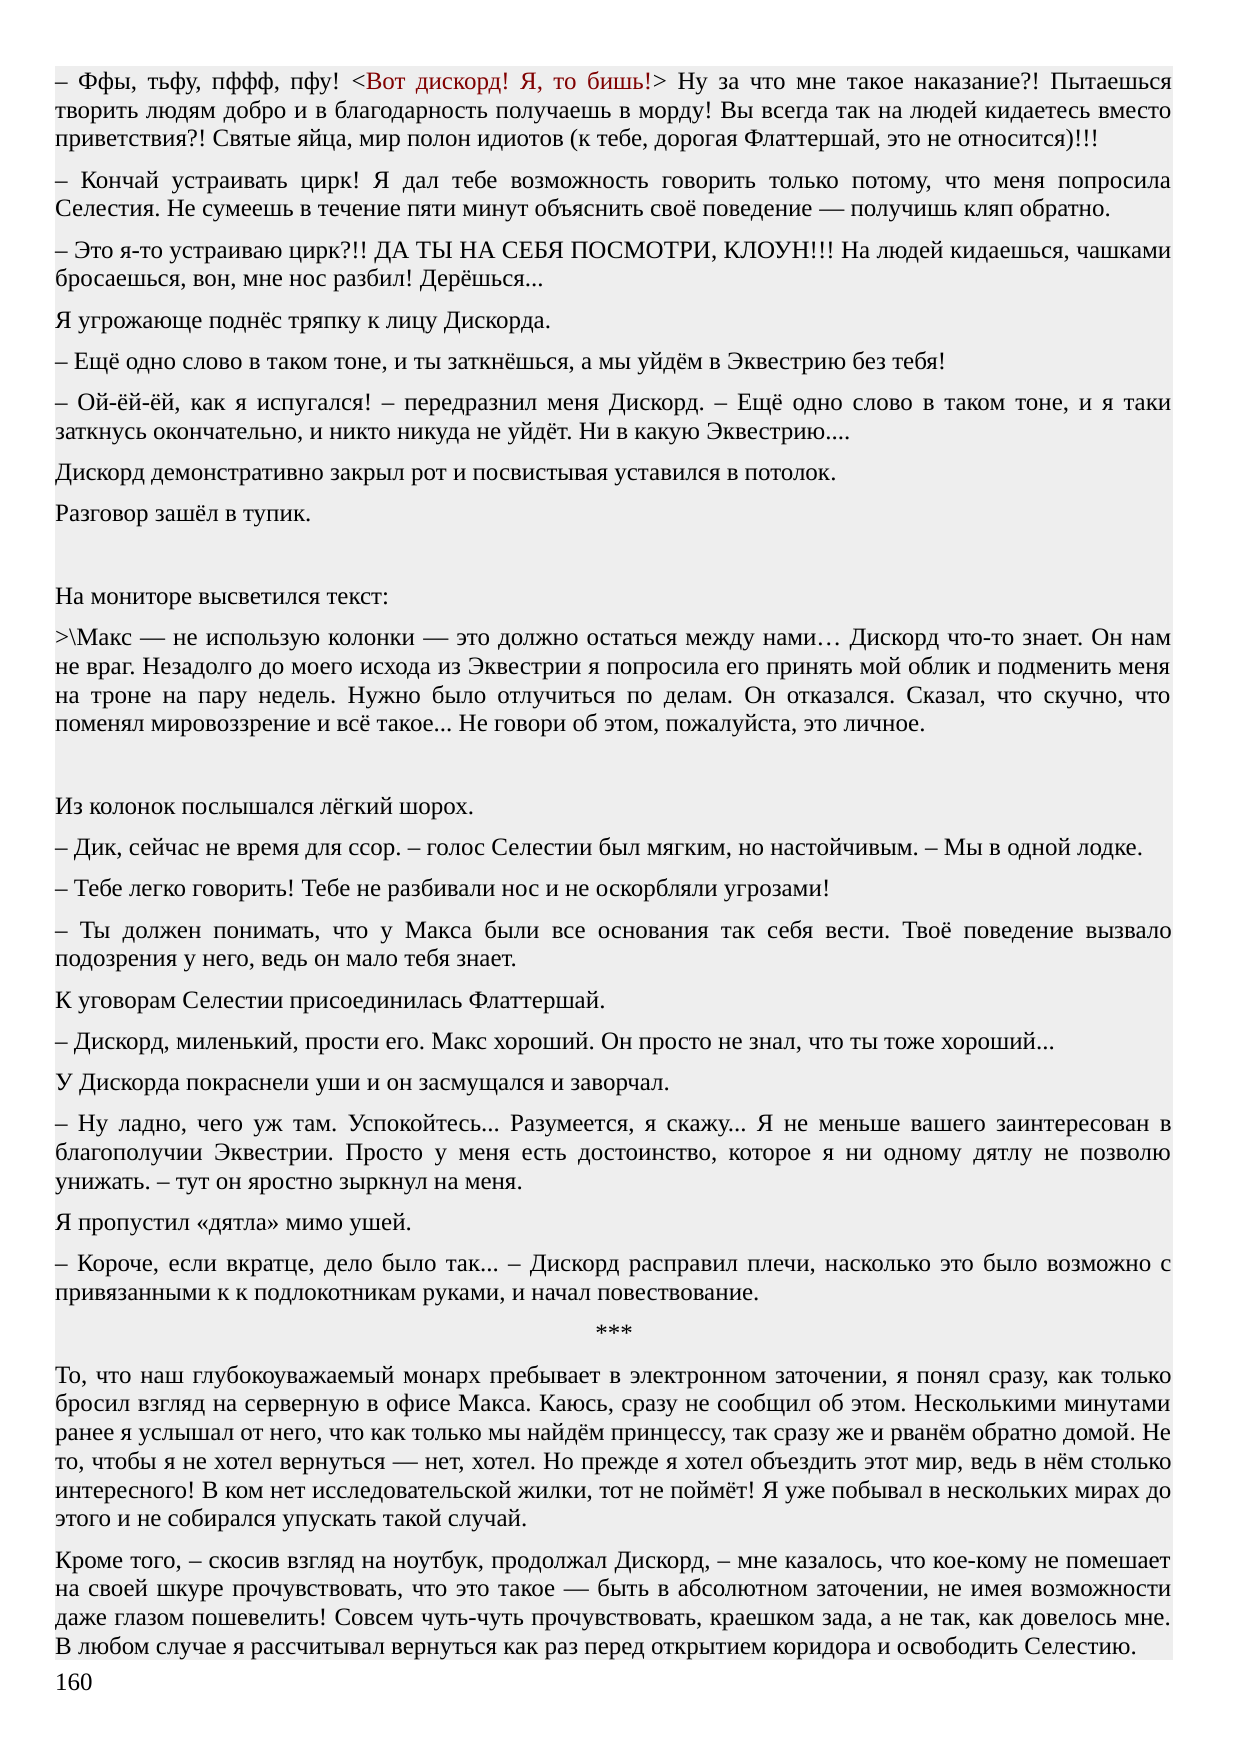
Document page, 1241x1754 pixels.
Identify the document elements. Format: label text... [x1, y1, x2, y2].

text – Короче, если вкратце, дело было так... – Дискорд расправил плечи, насколько это было возможно с привязанными к к подлокотникам руками, и начал повествование. [55, 1248, 1173, 1306]
text – Ффы, тьфу, пффф, пфу! <Вот дискорд! Я, то бишь!> Ну за что мне такое наказание?! Пытаешься творить людям добро и в благодарность получаешь в морду! Вы всегда так на людей кидаетесь вместо приветствия?! Святые яйца, мир полон идиотов (к тебе, дорогая Флаттершай, это не относится)!!! [55, 66, 1173, 152]
text – Дискорд, миленький, прости его. Макс хороший. Он просто не знал, что ты тоже хороший... [55, 1026, 1173, 1055]
text *** [55, 1318, 1173, 1347]
text Я угрожающе поднёс тряпку к лицу Дискорда. [55, 305, 1173, 333]
text К уговорам Селестии присоединилась Флаттершай. [55, 985, 1173, 1013]
text Из колонок послышался лёгкий шорох. [55, 791, 1173, 820]
text Дискорд демонстративно закрыл рот и посвистывая уставился в потолок. [55, 457, 1173, 486]
text – Кончай устраивать цирк! Я дал тебе возможность говорить только потому, что меня попросила Селестия. Не сумеешь в течение пяти минут объяснить своё поведение — получишь кляп обратно. [55, 165, 1173, 222]
text – Ты должен понимать, что у Макса были все основания так себя вести. Твоё поведение вызвало подозрения у него, ведь он мало тебя знает. [55, 915, 1173, 972]
text – Ну ладно, чего уж там. Успокойтесь... Разумеется, я скажу... Я не меньше вашего заинтересован в благополучии Эквестрии. Просто у меня есть достоинство, которое я ни одному дятлу не позволю унижать. – тут он яростно зыркнул на меня. [55, 1108, 1173, 1195]
text – Это я-то устраиваю цирк?!! ДА ТЫ НА СЕБЯ ПОСМОТРИ, КЛОУН!!! На людей кидаешься, чашками бросаешься, вон, мне нос разбил! Дерёшься... [55, 235, 1173, 292]
text – Ещё одно слово в таком тоне, и ты заткнёшься, а мы уйдём в Эквестрию без тебя! [55, 346, 1173, 375]
text На мониторе высветился текст: [55, 581, 1173, 610]
text То, что наш глубокоуважаемый монарх пребывает в электронном заточении, я понял сразу, как только бросил взгляд на серверную в офисе Макса. Каюсь, сразу не сообщил об этом. Несколькими минутами ранее я услышал от него, что как только мы найдём принцессу, так сразу же и рванём обратно домой. Не то, чтобы я не хотел вернуться — нет, хотел. Но прежде я хотел объездить этот мир, ведь в нём столько интересного! В ком нет исследовательской жилки, тот не поймёт! Я уже побывал в нескольких мирах до этого и не собирался упускать такой случай. [55, 1360, 1173, 1532]
text – Дик, сейчас не время для ссор. – голос Селестии был мягким, но настойчивым. – Мы в одной лодке. [55, 832, 1173, 861]
text Разговор зашёл в тупик. [55, 498, 1173, 527]
text У Дискорда покраснели уши и он засмущался и заворчал. [55, 1067, 1173, 1096]
text >\Макс — не использую колонки — это должно остаться между нами… Дискорд что-то знает. Он нам не враг. Незадолго до моего исхода из Эквестрии я попросила его принять мой облик и подменить меня на троне на пару недель. Нужно было отлучиться по делам. Он отказался. Сказал, что скучно, что поменял мировоззрение и всё такое... Не говори об этом, пожалуйста, это личное. [55, 622, 1173, 737]
text – Ой-ёй-ёй, как я испугался! – передразнил меня Дискорд. – Ещё одно слово в таком тоне, и я таки заткнусь окончательно, и никто никуда не уйдёт. Ни в какую Эквестрию.... [55, 387, 1173, 445]
text Кроме того, – скосив взгляд на ноутбук, продолжал Дискорд, – мне казалось, что кое-кому не помешает на своей шкуре прочувствовать, что это такое — быть в абсолютном заточении, не имея возможности даже глазом пошевелить! Совсем чуть-чуть прочувствовать, краешком зада, а не так, как довелось мне. В любом случае я рассчитывал вернуться как раз перед открытием коридора и освободить Селестию. [55, 1545, 1173, 1660]
text Я пропустил «дятла» мимо ушей. [55, 1207, 1173, 1236]
text – Тебе легко говорить! Тебе не разбивали нос и не оскорбляли угрозами! [55, 873, 1173, 902]
